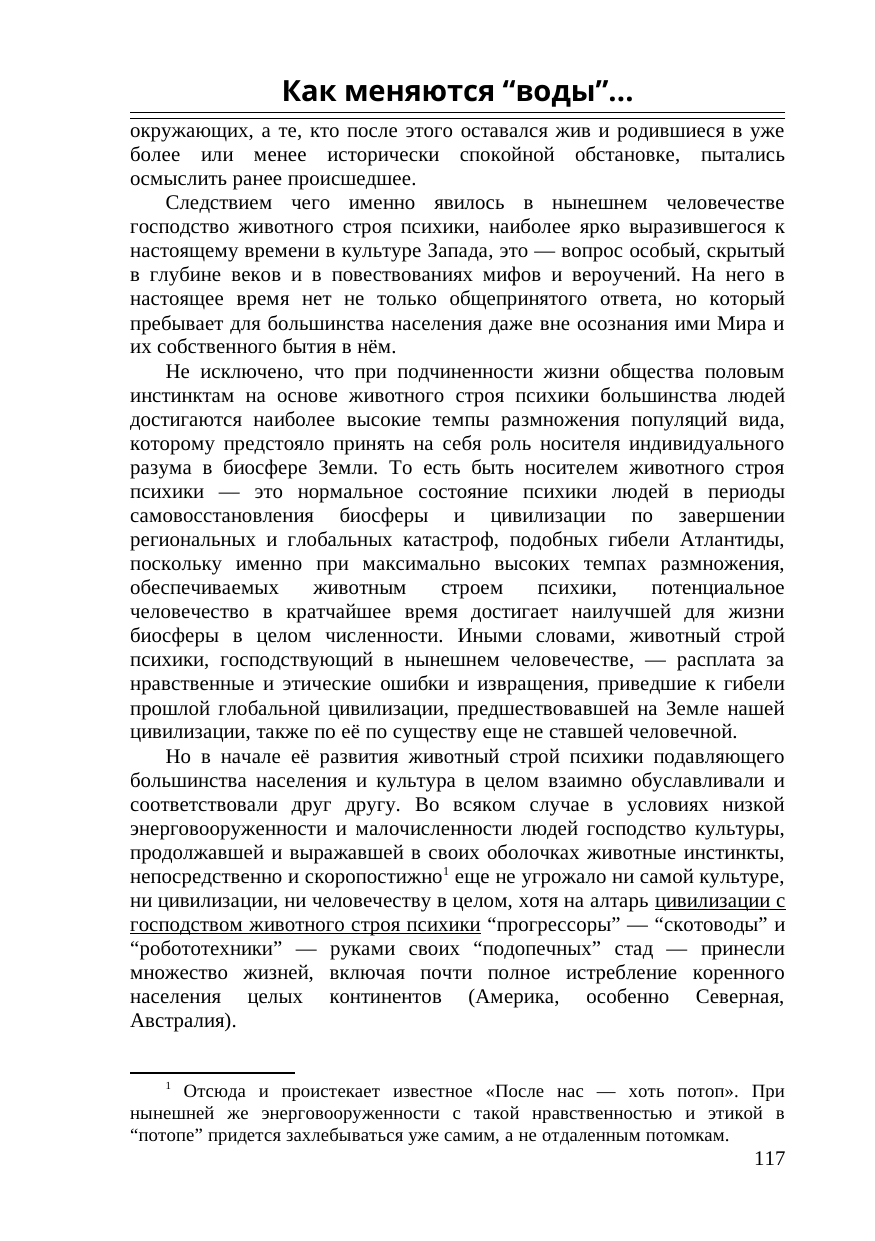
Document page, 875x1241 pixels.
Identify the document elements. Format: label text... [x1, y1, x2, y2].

text Отсюда и проистекает известное «После нас — хоть потоп». При нынешней же энерговооруженности с такой нравственностью и этикой в “потопе” придется захлебываться уже самим, а не отдаленным потомкам. [130, 1079, 785, 1145]
text Но в начале её развития животный строй психики подавляющего большинства населения и культура в целом взаимно обуславливали и соответствовали друг другу. Во всяком случае в условиях низкой энерговооруженности и малочисленности людей господство культуры, продолжавшей и выражавшей в своих оболочках животные инстинкты, непосредственно и скоропостижно еще не угрожало ни самой культуре, ни цивилизации, ни человечеству в целом, хотя на алтарь цивилизации с господством животного строя психики “прогрессоры” — “скотоводы” и “робототехники” — руками своих “подопечных” стад — принесли множество жизней, включая почти полное истребление коренного населения целых континентов (Америка, особенно Северная, Австралия). [130, 743, 785, 1032]
text Не исключено, что при подчиненности жизни общества половым инстинктам на основе животного строя психики большинства людей достигаются наиболее высокие темпы размножения популяций вида, которому предстояло принять на себя роль носителя индивидуального разума в биосфере Земли. То есть быть носителем животного строя психики — это нормальное состояние психики людей в периоды самовосстановления биосферы и цивилизации по завершении региональных и глобальных катастроф, подобных гибели Атлантиды, поскольку именно при максимально высоких темпах размножения, обеспечиваемых животным строем психики, потенциальное человечество в кратчайшее время достигает наилучшей для жизни биосферы в целом численности. Иными словами, животный строй психики, господствующий в нынешнем человечестве, — расплата за нравственные и этические ошибки и извращения, приведшие к гибели прошлой глобальной цивилизации, предшествовавшей на Земле нашей цивилизации, также по её по существу еще не ставшей человечной. [130, 358, 785, 743]
text окружающих, а те, кто после этого оставался жив и родившиеся в уже более или менее исторически спокойной обстановке, пытались осмыслить ранее происшедшее. [130, 119, 785, 190]
text Следствием чего именно явилось в нынешнем человечестве господство животного строя психики, наиболее ярко выразившегося к настоящему времени в культуре Запада, это — вопрос особый, скрытый в глубине веков и в повествованиях мифов и вероучений. На него в настоящее время нет не только общепринятого ответа, но который пребывает для большинства населения даже вне осознания ими Мира и их собственного бытия в нём. [130, 190, 785, 358]
